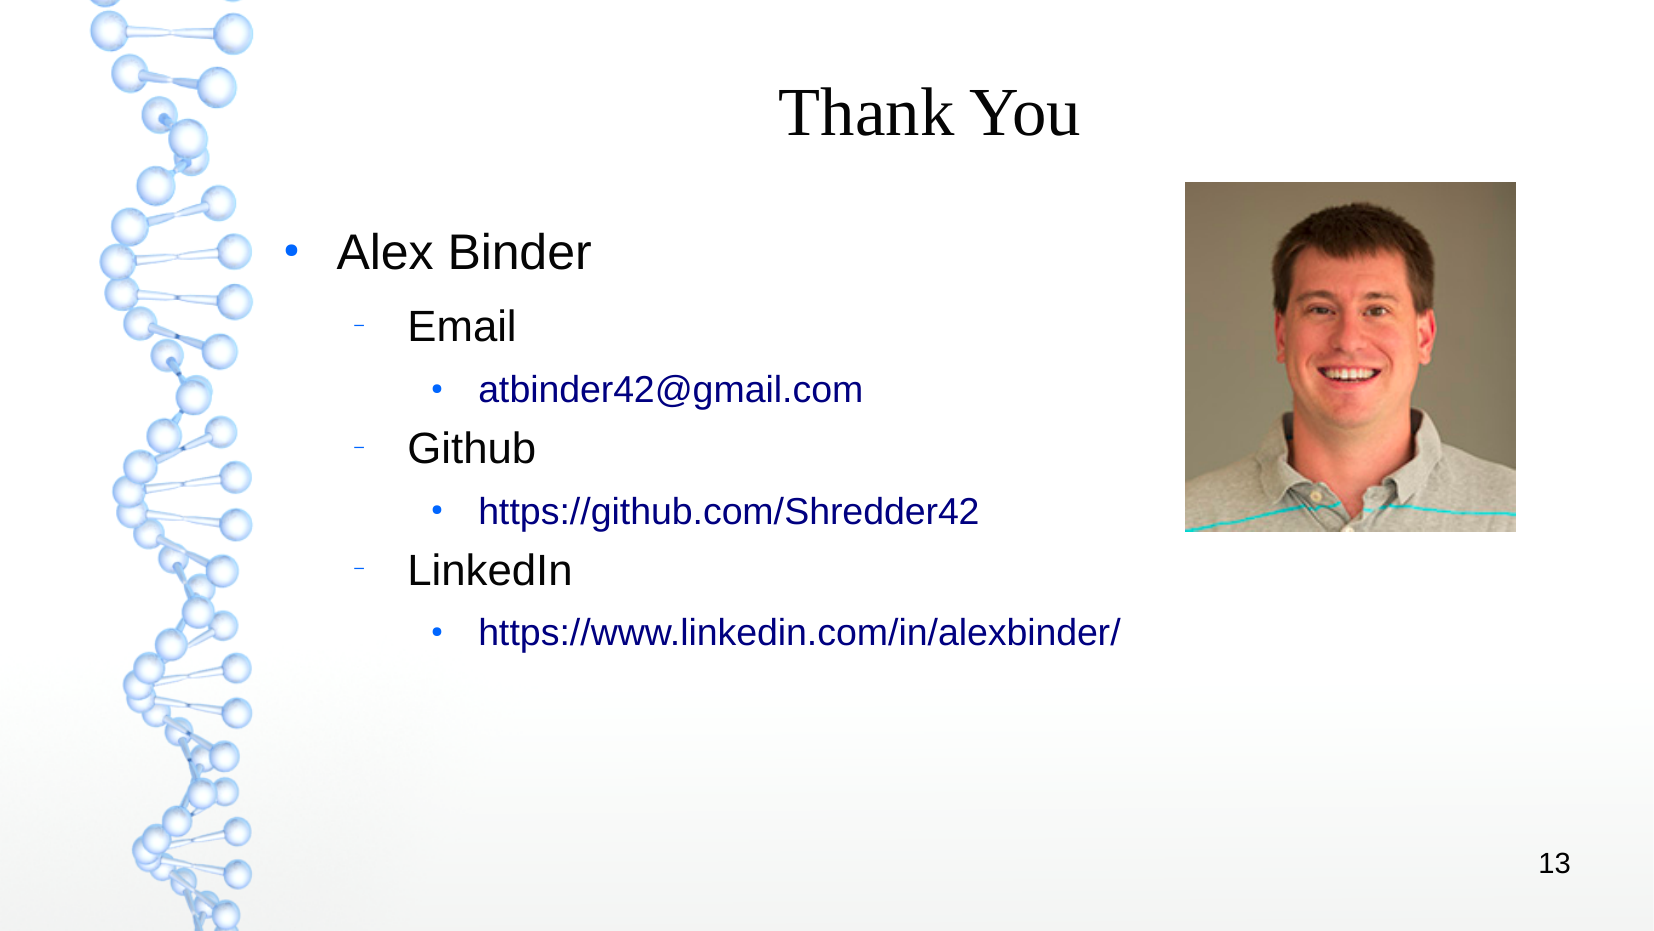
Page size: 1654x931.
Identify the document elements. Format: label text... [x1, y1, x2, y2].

title Thank You [265, 35, 1595, 189]
picture [0, 0, 1654, 931]
list Alex Binder Email atbinder42@gmail.com Github https://github.com/Shredder42 LinkedIn https://www.linkedin.com/in/alexbinder/ [265, 224, 1595, 764]
